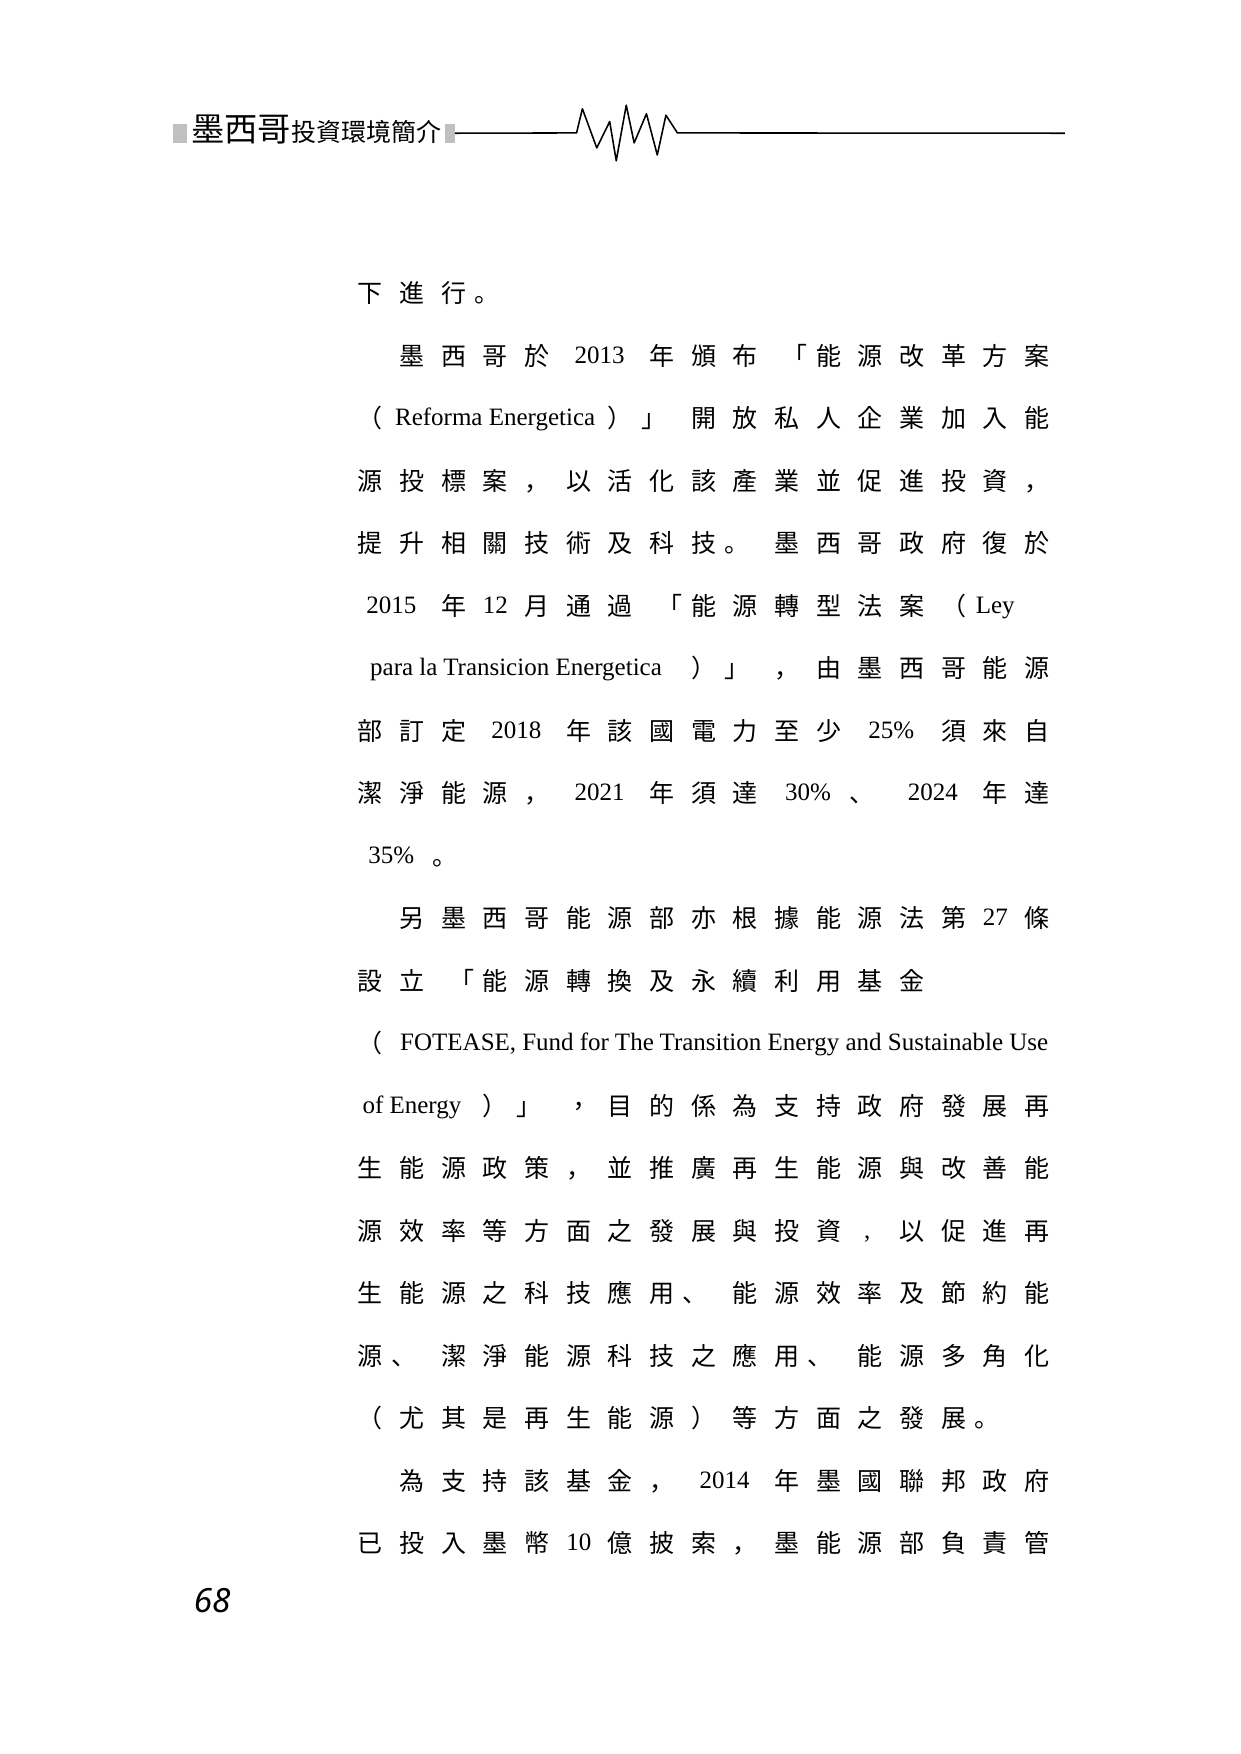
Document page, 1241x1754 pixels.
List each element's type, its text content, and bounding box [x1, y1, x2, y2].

text 下進行。 [330, 250, 1058, 313]
text 為支持該基金，2014年墨國聯邦政府已投入墨幣10億披索，墨能源部負責管 [330, 1438, 1058, 1563]
text 墨西哥於2013年頒布「能源改革方案（Reforma Energetica）」開放私人企業加入能源投標案，以活化該產業並促進投資，提升相關技術及科技。墨西哥政府復於2015年12月通過「能源轉型法案（Ley para la Transicion Energetica）」，由墨西哥能源部訂定2018年該國電力至少25%須來自潔淨能源，2021年須達30%、2024年達35%。 [330, 313, 1058, 875]
text 另墨西哥能源部亦根據能源法第27條設立「能源轉換及永續利用基金（FOTEASE, Fund for The Transition Energy and Sustainable Use of Energy）」，目的係為支持政府發展再生能源政策，並推廣再生能源與改善能源效率等方面之發展與投資, 以促進再生能源之科技應用、能源效率及節約能源、潔淨能源科技之應用、能源多角化（尤其是再生能源）等方面之發展。 [330, 875, 1058, 1438]
